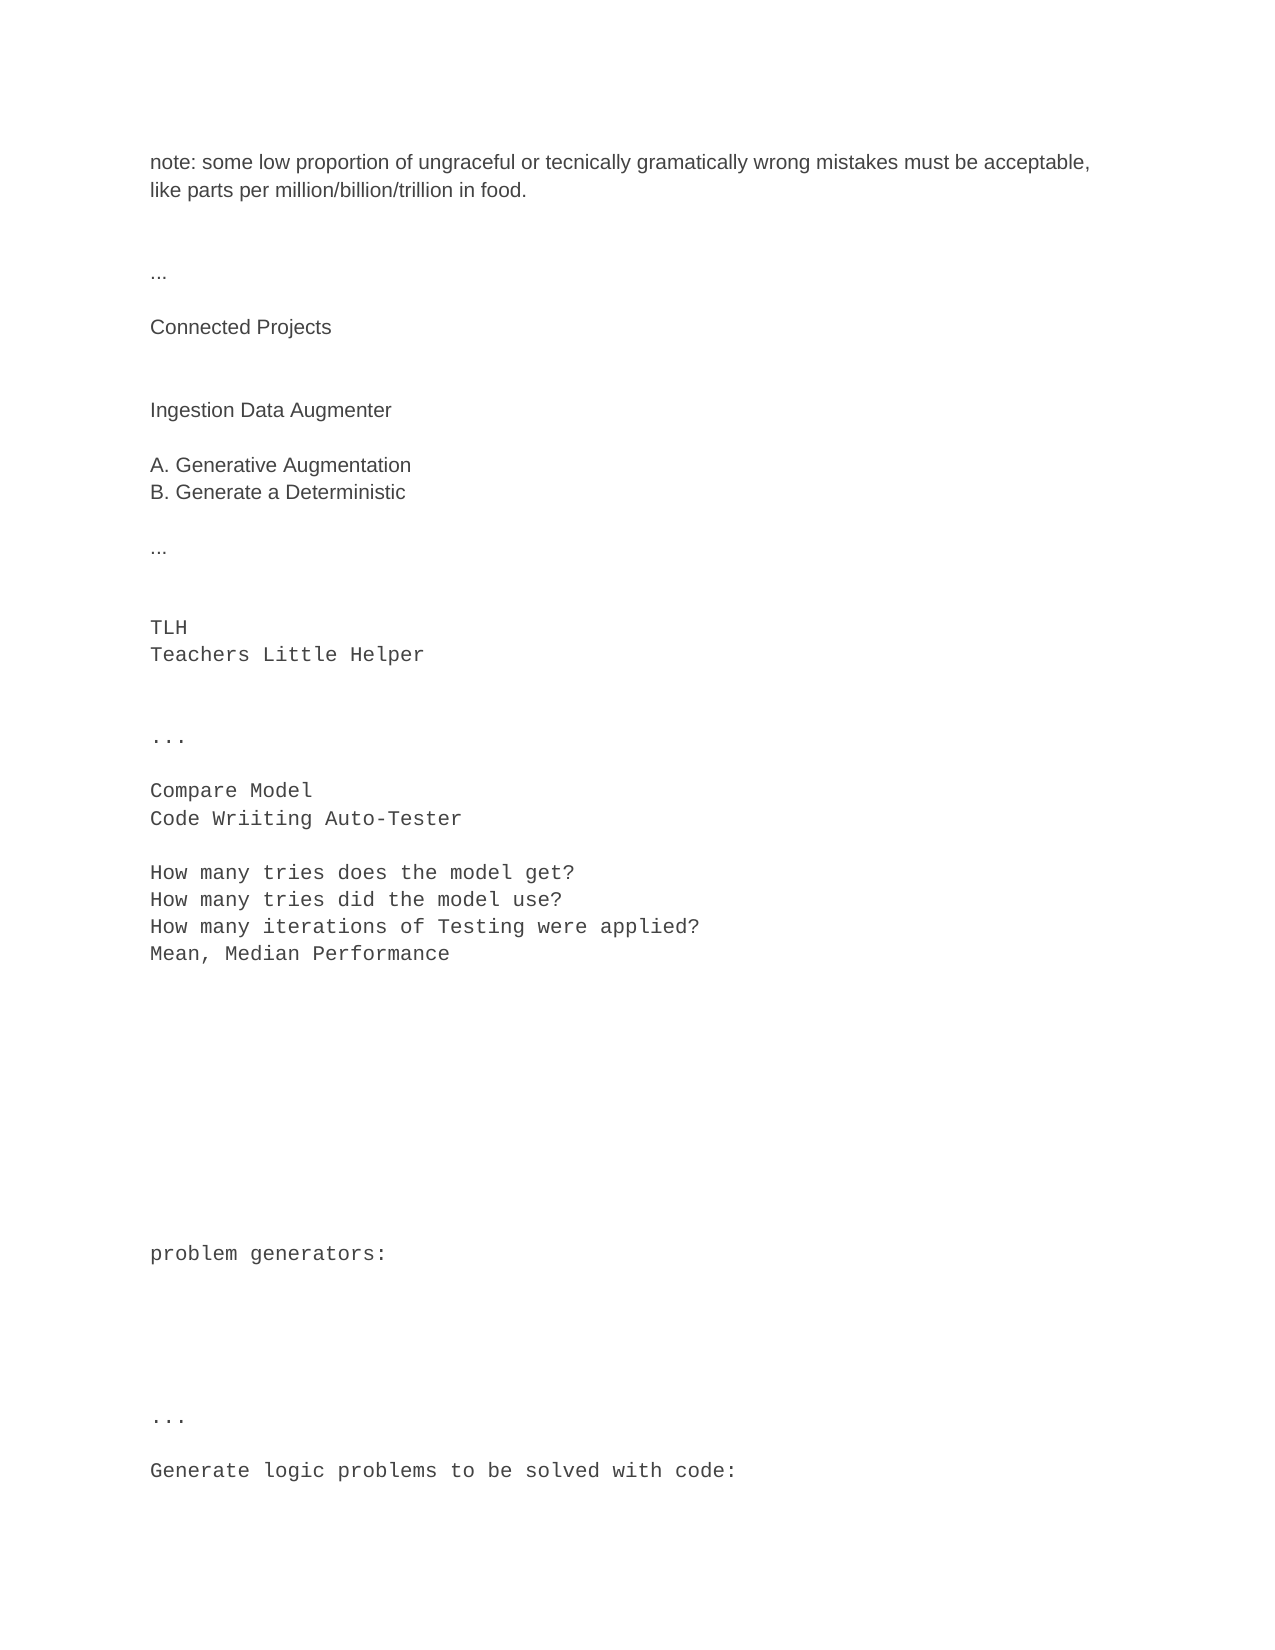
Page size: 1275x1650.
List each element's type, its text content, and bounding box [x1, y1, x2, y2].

text A. Generative Augmentation [150, 452, 1125, 476]
text Mean, Median Performance [150, 943, 1125, 967]
text ... [150, 726, 1125, 749]
text Generate logic problems to be solved with code: [150, 1460, 1125, 1484]
text ... [150, 260, 1125, 284]
text like parts per million/billion/trillion in food. [150, 177, 1125, 201]
text How many tries did the model use? [150, 889, 1125, 913]
text TLH [150, 617, 1125, 641]
text Ingestion Data Augmenter [150, 397, 1125, 421]
text Compare Model [150, 780, 1125, 804]
text How many tries does the model get? [150, 862, 1125, 886]
text Code Wriiting Auto-Tester [150, 807, 1125, 831]
text How many iterations of Testing were applied? [150, 916, 1125, 940]
text ... [150, 1406, 1125, 1429]
text ... [150, 535, 1125, 559]
text problem generators: [150, 1242, 1125, 1266]
text Connected Projects [150, 315, 1125, 339]
text Teachers Little Helper [150, 644, 1125, 668]
text B. Generate a Deterministic [150, 480, 1125, 504]
text note: some low proportion of ungraceful or tecnically gramatically wrong mistakes must be acceptable, [150, 150, 1125, 174]
